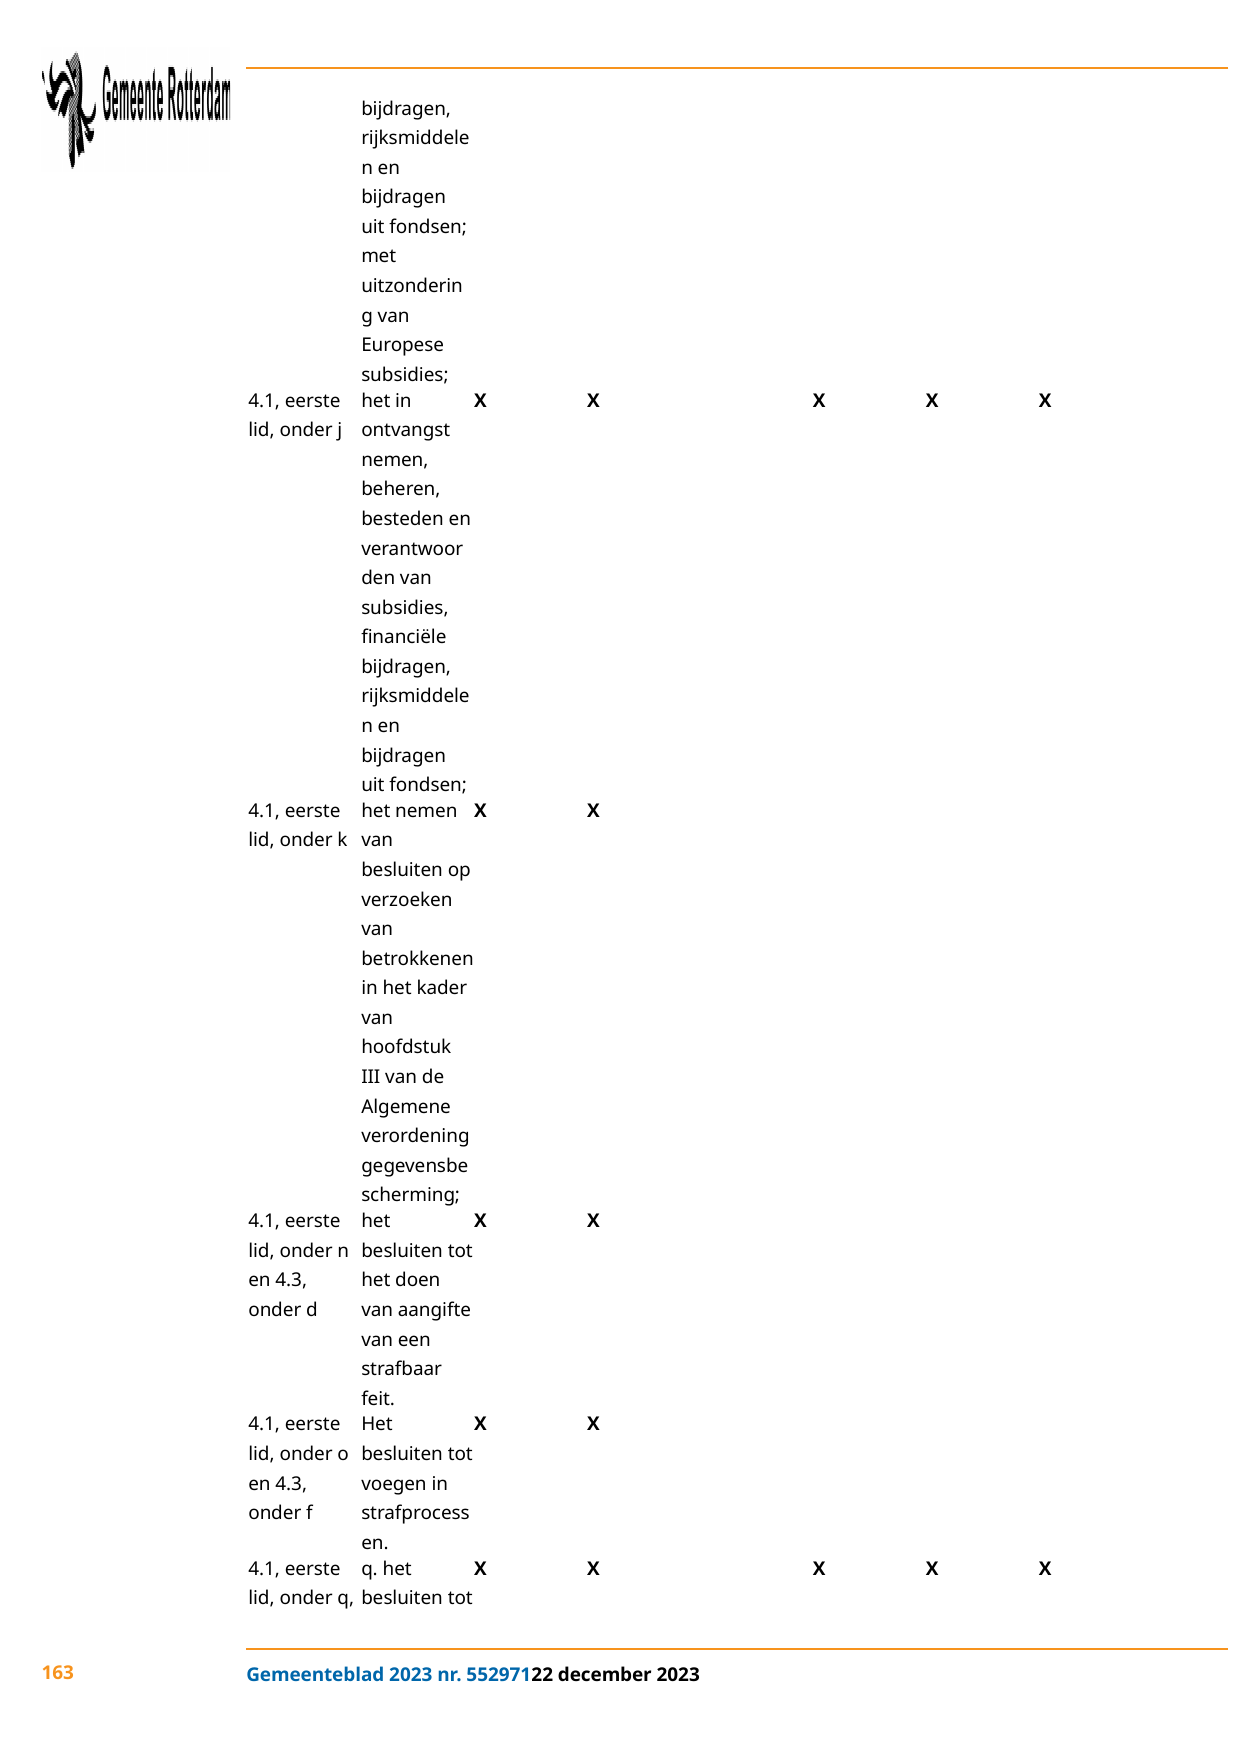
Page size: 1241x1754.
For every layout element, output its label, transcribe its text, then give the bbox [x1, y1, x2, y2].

picture [41, 47, 231, 172]
table_cell [926, 1208, 1038, 1411]
table_cell X [813, 1555, 926, 1610]
table_cell X [474, 1411, 587, 1555]
table_cell [700, 95, 813, 387]
table_cell X [813, 387, 926, 797]
table_cell [1039, 797, 1152, 1207]
table_cell [926, 797, 1038, 1207]
table_cell [926, 1411, 1038, 1555]
table_cell [1039, 95, 1152, 387]
table_cell X [587, 1555, 700, 1610]
table_cell X [587, 387, 700, 797]
table_cell 4.1, eerste lid, onder q, [248, 1555, 361, 1610]
table_cell [248, 95, 361, 387]
table_cell q. het besluiten tot [361, 1555, 474, 1610]
table_cell [813, 1411, 926, 1555]
table_cell [1039, 1208, 1152, 1411]
table_cell X [1039, 387, 1152, 797]
table_cell het besluiten tot het doen van aangifte van een strafbaar feit. [361, 1208, 474, 1411]
table_cell [700, 797, 813, 1207]
table_cell X [926, 1555, 1038, 1610]
table_cell X [474, 1555, 587, 1610]
table_cell [1039, 1411, 1152, 1555]
table_cell X [474, 1208, 587, 1411]
table_cell [926, 95, 1038, 387]
table_cell bijdragen, rijksmiddelen en bijdragen uit fondsen; met uitzondering van Europese subsidies; [361, 95, 474, 387]
table_cell [813, 797, 926, 1207]
table_cell 4.1, eerste lid, onder j [248, 387, 361, 797]
table_cell X [926, 387, 1038, 797]
table_cell 4.1, eerste lid, onder o en 4.3, onder f [248, 1411, 361, 1555]
table_cell X [474, 387, 587, 797]
table_cell [587, 95, 700, 387]
table_cell Het besluiten tot voegen in strafprocessen. [361, 1411, 474, 1555]
table_cell X [474, 797, 587, 1207]
table_cell [700, 1411, 813, 1555]
table_cell X [587, 1208, 700, 1411]
table_cell 4.1, eerste lid, onder k [248, 797, 361, 1207]
table_cell [813, 95, 926, 387]
table_cell X [587, 797, 700, 1207]
table_cell [700, 1208, 813, 1411]
table_cell het nemen van besluiten op verzoeken van betrokkenen in het kader van hoofdstuk III van de Algemene verordening gegevensbescherming; [361, 797, 474, 1207]
table_cell [813, 1208, 926, 1411]
table_cell [700, 1555, 813, 1610]
table_cell X [1039, 1555, 1152, 1610]
table_cell [474, 95, 587, 387]
table_cell 4.1, eerste lid, onder n en 4.3, onder d [248, 1208, 361, 1411]
table_cell X [587, 1411, 700, 1555]
table_cell [700, 387, 813, 797]
table_cell het in ontvangst nemen, beheren, besteden en verantwoorden van subsidies, financiële bijdragen, rijksmiddelen en bijdragen uit fondsen; [361, 387, 474, 797]
